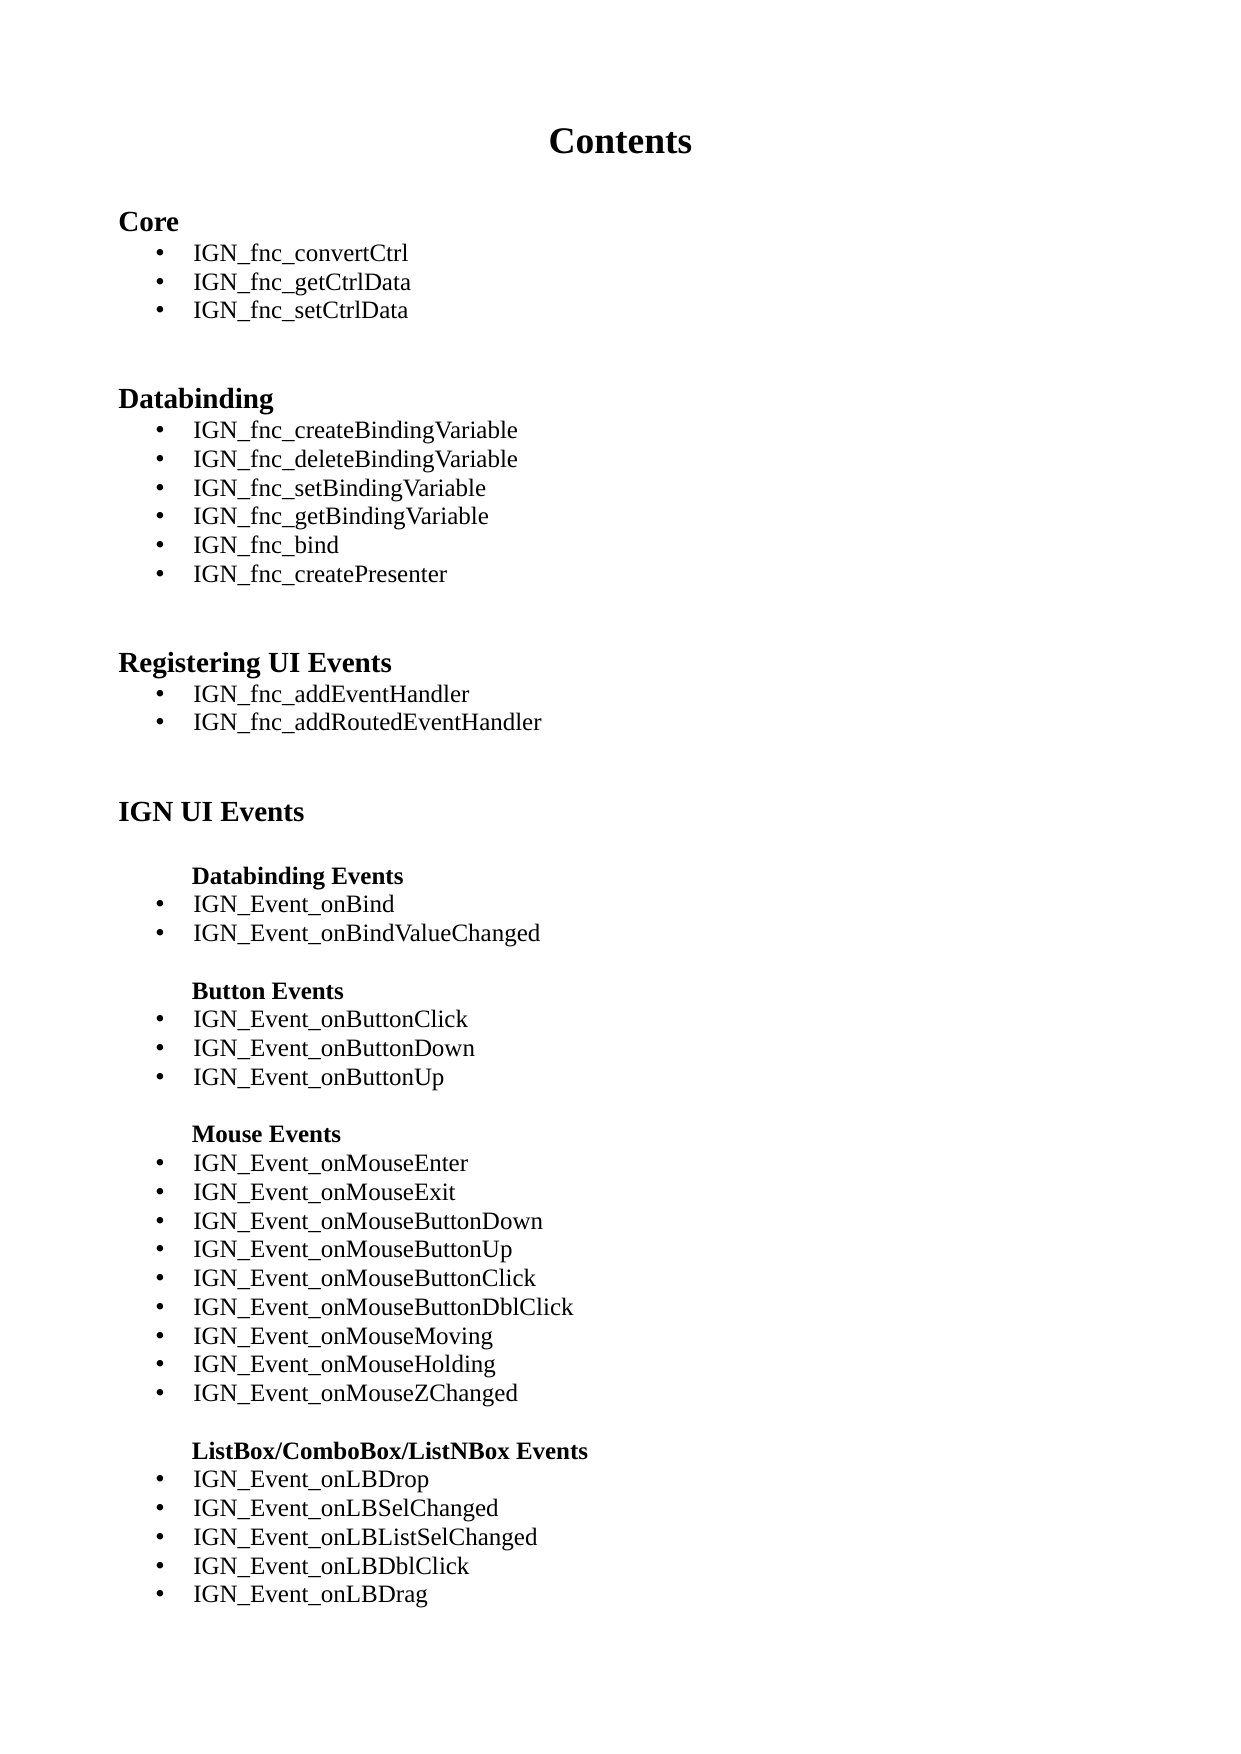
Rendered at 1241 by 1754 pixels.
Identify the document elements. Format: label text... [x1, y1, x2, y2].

text Databinding [118, 382, 1122, 415]
list IGN_fnc_bind [156, 530, 1122, 559]
list IGN_Event_onBind [156, 889, 1122, 918]
list IGN_Event_onLBDrag [156, 1579, 1122, 1608]
list IGN_Event_onMouseMoving [156, 1321, 1122, 1349]
list IGN_Event_onLBDrop [156, 1464, 1122, 1493]
text ListBox/ComboBox/ListNBox Events [118, 1436, 1122, 1464]
list IGN_fnc_setBindingVariable [156, 473, 1122, 501]
text Registering UI Events [118, 645, 1122, 679]
list IGN_Event_onMouseExit [156, 1177, 1122, 1206]
list IGN_Event_onButtonUp [156, 1062, 1122, 1091]
list IGN_Event_onButtonDown [156, 1033, 1122, 1062]
text Contents [118, 118, 1122, 161]
list IGN_Event_onMouseEnter [156, 1148, 1122, 1177]
list IGN_Event_onMouseHolding [156, 1349, 1122, 1378]
text Button Events [118, 976, 1122, 1004]
list IGN_Event_onMouseButtonUp [156, 1234, 1122, 1263]
text Databinding Events [118, 861, 1122, 889]
list IGN_fnc_getCtrlData [156, 267, 1122, 295]
text IGN UI Events [118, 794, 1122, 827]
list IGN_Event_onMouseButtonDblClick [156, 1292, 1122, 1321]
list IGN_fnc_createBindingVariable [156, 415, 1122, 444]
list IGN_Event_onMouseZChanged [156, 1378, 1122, 1407]
list IGN_fnc_addRoutedEventHandler [156, 707, 1122, 736]
list IGN_Event_onLBListSelChanged [156, 1522, 1122, 1551]
list IGN_Event_onLBSelChanged [156, 1493, 1122, 1522]
list IGN_fnc_deleteBindingVariable [156, 444, 1122, 473]
list IGN_Event_onLBDblClick [156, 1551, 1122, 1579]
list IGN_fnc_getBindingVariable [156, 501, 1122, 530]
list IGN_Event_onMouseButtonDown [156, 1206, 1122, 1234]
list IGN_Event_onMouseButtonClick [156, 1263, 1122, 1292]
list IGN_fnc_addEventHandler [156, 679, 1122, 707]
list IGN_Event_onButtonClick [156, 1004, 1122, 1033]
list IGN_fnc_setCtrlData [156, 295, 1122, 324]
text Mouse Events [118, 1119, 1122, 1148]
list IGN_Event_onBindValueChanged [156, 918, 1122, 947]
list IGN_fnc_convertCtrl [156, 238, 1122, 267]
list IGN_fnc_createPresenter [156, 559, 1122, 588]
text Core [118, 204, 1122, 238]
